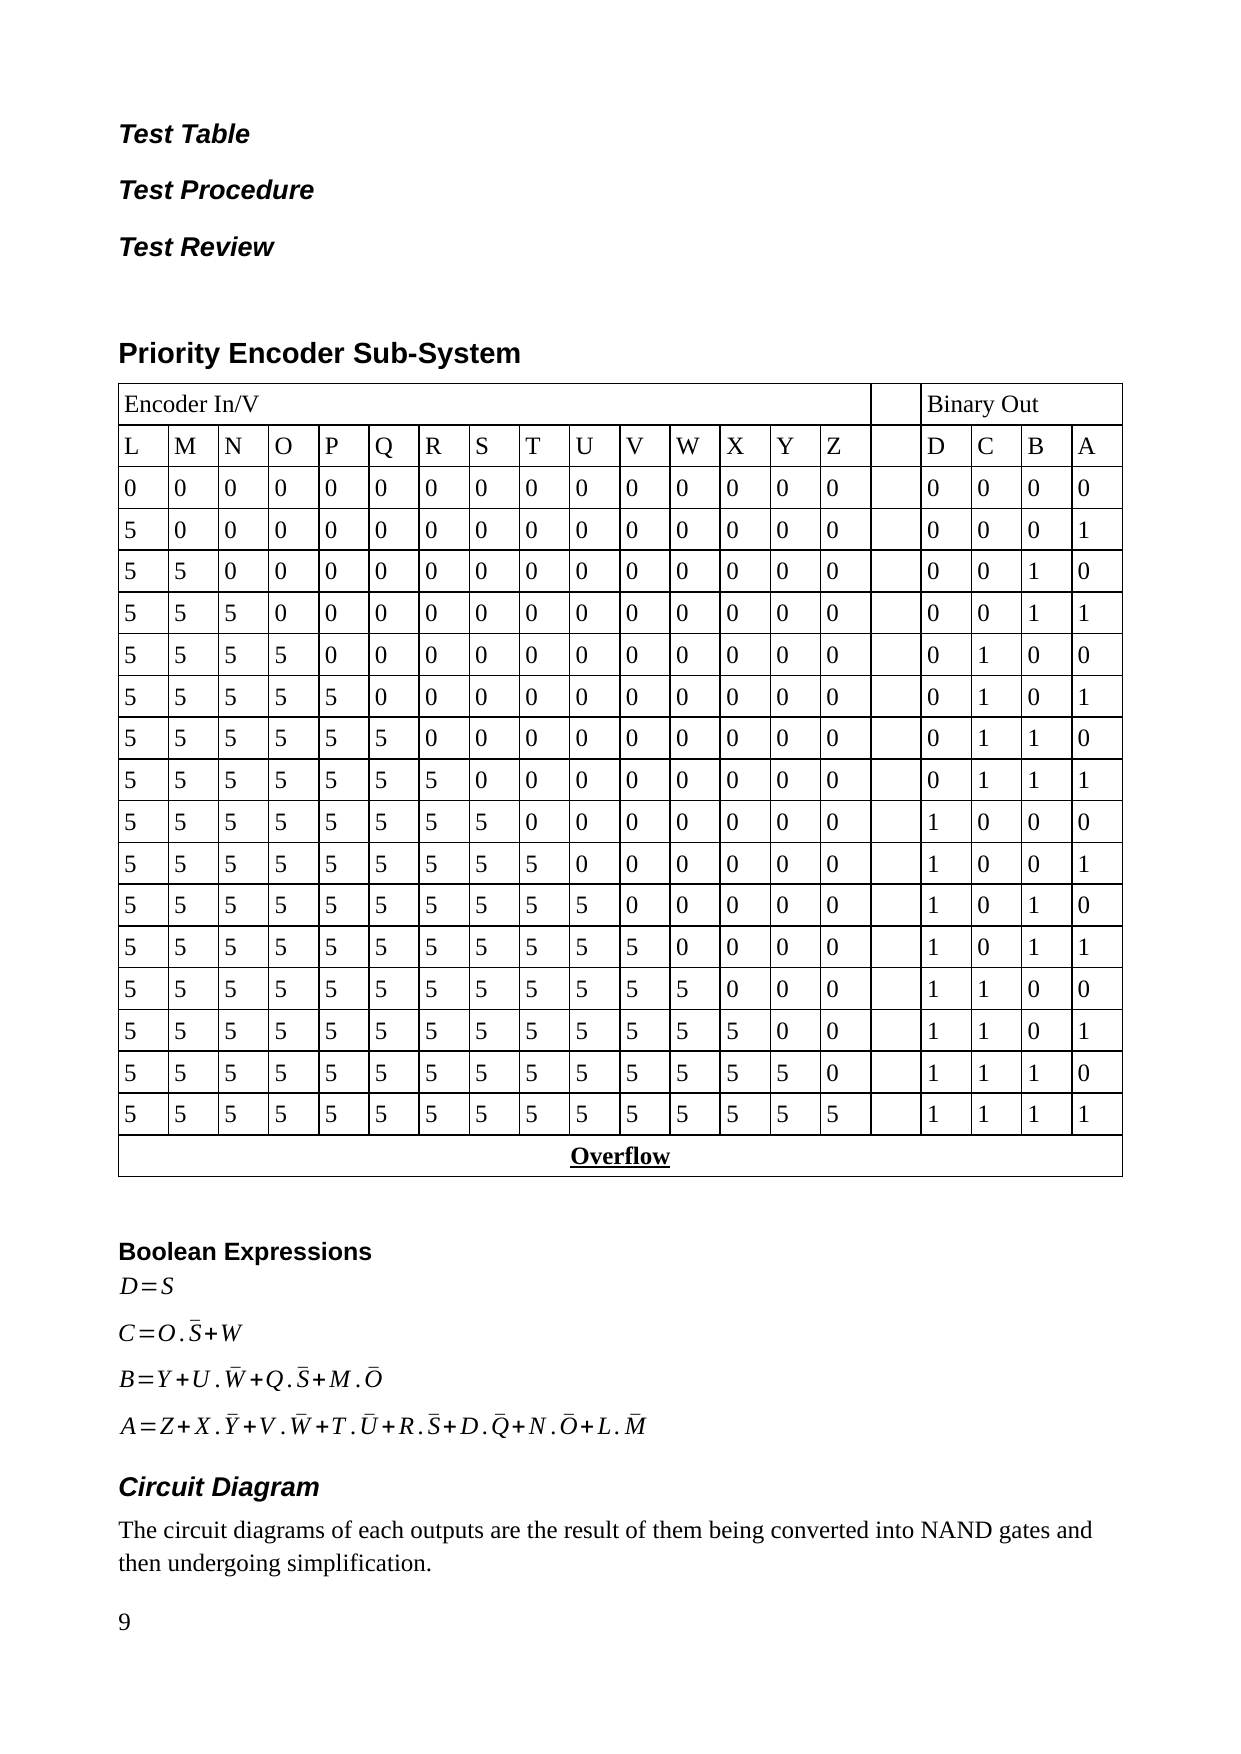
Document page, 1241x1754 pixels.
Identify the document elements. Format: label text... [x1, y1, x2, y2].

table_cell 0 [721, 509, 770, 549]
table_cell B [1022, 426, 1071, 466]
table_cell 5 [119, 1010, 168, 1050]
table_cell 5 [169, 634, 218, 674]
table_cell 0 [721, 968, 770, 1009]
table_cell Overflow [119, 1136, 1122, 1176]
table_cell 0 [420, 676, 469, 716]
table_cell 0 [570, 509, 619, 549]
table_cell [872, 885, 920, 925]
table_cell L [119, 426, 168, 466]
table_cell 0 [771, 843, 820, 883]
table_cell 5 [621, 968, 669, 1009]
table_cell 1 [1022, 885, 1071, 925]
table_cell 5 [370, 801, 418, 842]
table_cell 0 [219, 467, 268, 507]
table_cell 5 [420, 1052, 469, 1092]
table_cell 0 [671, 634, 719, 674]
table_cell 5 [219, 927, 268, 967]
table_cell 0 [570, 467, 619, 507]
table_cell 5 [470, 843, 519, 883]
table_cell 0 [972, 593, 1021, 633]
table_cell 5 [169, 1010, 218, 1050]
table_cell 0 [570, 634, 619, 674]
table_cell 1 [922, 843, 971, 883]
table_cell 5 [169, 593, 218, 633]
table_cell A [1073, 426, 1122, 466]
table_cell 1 [922, 927, 971, 967]
table_cell 5 [269, 885, 318, 925]
table_cell [872, 718, 920, 758]
table_cell 1 [922, 885, 971, 925]
table_cell 5 [420, 968, 469, 1009]
table_cell 5 [370, 1052, 418, 1092]
table_cell 0 [621, 467, 669, 507]
table_cell 5 [671, 1010, 719, 1050]
table_cell 0 [621, 885, 669, 925]
table_cell 0 [420, 593, 469, 633]
table_header [872, 384, 920, 424]
table_cell 0 [771, 634, 820, 674]
table_cell 0 [671, 718, 719, 758]
table_cell 1 [972, 1094, 1021, 1134]
table_cell 0 [420, 467, 469, 507]
table_cell 0 [621, 801, 669, 842]
table_cell 1 [972, 1052, 1021, 1092]
table_cell 0 [972, 509, 1021, 549]
table_cell 1 [1022, 1052, 1071, 1092]
table_cell 5 [320, 1010, 368, 1050]
table_cell 0 [1073, 968, 1122, 1009]
table_cell 5 [320, 927, 368, 967]
table_cell 5 [119, 760, 168, 800]
table_cell 5 [169, 676, 218, 716]
table_cell 5 [269, 801, 318, 842]
table_cell 0 [621, 551, 669, 591]
table_cell 5 [119, 1052, 168, 1092]
table_cell 0 [219, 551, 268, 591]
table_cell X [721, 426, 770, 466]
table_cell 0 [520, 801, 569, 842]
table_cell 5 [721, 1052, 770, 1092]
table_cell [872, 1052, 920, 1092]
table_cell 5 [370, 718, 418, 758]
table_cell 0 [771, 968, 820, 1009]
table_cell 0 [1073, 551, 1122, 591]
table_cell 0 [771, 927, 820, 967]
table_cell 5 [420, 801, 469, 842]
table_cell 0 [922, 509, 971, 549]
table_cell 0 [621, 718, 669, 758]
table_cell 0 [771, 551, 820, 591]
table_cell 0 [771, 509, 820, 549]
table_cell 0 [570, 801, 619, 842]
table_cell 5 [320, 968, 368, 1009]
table_cell 5 [470, 1010, 519, 1050]
text The circuit diagrams of each outputs are the result of them being converted into NAND gates and then undergoing simplification. [118, 1515, 1122, 1577]
table_cell 5 [370, 927, 418, 967]
table_cell 5 [370, 760, 418, 800]
table_cell 0 [570, 593, 619, 633]
table_cell 5 [219, 593, 268, 633]
table_cell V [621, 426, 669, 466]
table_cell 5 [370, 843, 418, 883]
table_cell 0 [721, 467, 770, 507]
table_cell [872, 801, 920, 842]
table_cell 5 [420, 843, 469, 883]
table_cell 1 [972, 760, 1021, 800]
table_cell 1 [1073, 509, 1122, 549]
table_cell 5 [219, 634, 268, 674]
table_cell 1 [922, 1010, 971, 1050]
table_cell 0 [269, 467, 318, 507]
table_cell 0 [972, 927, 1021, 967]
table_cell 0 [470, 593, 519, 633]
table_cell 1 [972, 676, 1021, 716]
table_cell 5 [370, 1010, 418, 1050]
table_cell 1 [1022, 718, 1071, 758]
table_cell 0 [219, 509, 268, 549]
table_cell 0 [370, 593, 418, 633]
table_cell 0 [1073, 1052, 1122, 1092]
table_cell 5 [771, 1052, 820, 1092]
table_cell R [420, 426, 469, 466]
table_cell 0 [520, 718, 569, 758]
table_cell 0 [922, 593, 971, 633]
table_cell 5 [420, 927, 469, 967]
table_cell 5 [269, 927, 318, 967]
table_cell 5 [470, 1094, 519, 1134]
table_cell 0 [470, 467, 519, 507]
table_cell 5 [621, 1052, 669, 1092]
table_cell 5 [621, 1094, 669, 1134]
table_cell 0 [821, 509, 870, 549]
table_cell 0 [721, 593, 770, 633]
table_cell 5 [320, 760, 368, 800]
table_cell 0 [520, 509, 569, 549]
table_cell 0 [470, 509, 519, 549]
table_cell 5 [520, 968, 569, 1009]
table_cell 5 [169, 801, 218, 842]
table_cell 0 [922, 718, 971, 758]
table_cell 0 [771, 1010, 820, 1050]
table_cell 0 [420, 509, 469, 549]
table_cell 5 [370, 968, 418, 1009]
table_cell 0 [972, 843, 1021, 883]
table_cell 5 [621, 927, 669, 967]
table_cell [872, 927, 920, 967]
table_cell 0 [671, 885, 719, 925]
table_cell 5 [370, 885, 418, 925]
table_cell 5 [219, 1094, 268, 1134]
table_cell 0 [470, 634, 519, 674]
table_cell 5 [320, 1052, 368, 1092]
table_cell 5 [269, 1094, 318, 1134]
table_cell 5 [119, 843, 168, 883]
table_cell 0 [922, 467, 971, 507]
table_cell 5 [119, 551, 168, 591]
table_cell 0 [821, 927, 870, 967]
table_cell 5 [671, 968, 719, 1009]
table_cell 0 [671, 551, 719, 591]
table_cell 0 [269, 593, 318, 633]
table_cell 5 [771, 1094, 820, 1134]
table_cell 0 [570, 760, 619, 800]
table_cell 5 [269, 968, 318, 1009]
table_cell O [269, 426, 318, 466]
table_cell 0 [520, 760, 569, 800]
table_cell 0 [169, 467, 218, 507]
table_cell 0 [721, 634, 770, 674]
table_cell 0 [621, 593, 669, 633]
table_cell U [570, 426, 619, 466]
table_cell Y [771, 426, 820, 466]
table_cell 5 [470, 1052, 519, 1092]
table_cell 0 [771, 676, 820, 716]
table_cell 0 [821, 634, 870, 674]
table_cell 0 [721, 676, 770, 716]
table_cell 5 [420, 1010, 469, 1050]
table_cell 0 [972, 551, 1021, 591]
table_header Binary Out [922, 384, 1122, 424]
table_cell 0 [370, 509, 418, 549]
table_cell 0 [320, 634, 368, 674]
table_cell 0 [621, 509, 669, 549]
table_cell 5 [570, 1010, 619, 1050]
table_cell 0 [1022, 676, 1071, 716]
table_cell 0 [922, 634, 971, 674]
table_cell N [219, 426, 268, 466]
table_cell 5 [520, 1094, 569, 1134]
table_cell 1 [972, 634, 1021, 674]
table_cell 0 [821, 843, 870, 883]
table_cell 5 [470, 927, 519, 967]
table_cell 0 [470, 760, 519, 800]
subtitle Priority Encoder Sub-System [118, 337, 1122, 370]
table_cell 0 [119, 467, 168, 507]
table_cell M [169, 426, 218, 466]
table_cell 5 [570, 968, 619, 1009]
table_cell 0 [269, 509, 318, 549]
table_cell 0 [370, 467, 418, 507]
table_cell 5 [520, 1052, 569, 1092]
table_cell 0 [821, 551, 870, 591]
table_cell 0 [821, 801, 870, 842]
table_cell 5 [570, 885, 619, 925]
table_cell 5 [520, 843, 569, 883]
subtitle Test Table [118, 118, 1122, 149]
table_cell [872, 426, 920, 466]
table_cell 1 [1073, 843, 1122, 883]
table_cell 1 [1073, 760, 1122, 800]
table_cell 5 [119, 801, 168, 842]
table_cell 5 [119, 927, 168, 967]
table_cell 0 [721, 843, 770, 883]
table_cell 0 [570, 551, 619, 591]
table_cell 1 [1022, 593, 1071, 633]
table_cell 0 [721, 551, 770, 591]
table_cell D [922, 426, 971, 466]
table_cell 0 [1073, 634, 1122, 674]
table_cell 0 [1073, 801, 1122, 842]
table_cell 0 [821, 968, 870, 1009]
table_cell 0 [721, 885, 770, 925]
table_cell 0 [671, 760, 719, 800]
table_cell 5 [370, 1094, 418, 1134]
table_cell [872, 760, 920, 800]
table_cell 0 [1022, 634, 1071, 674]
table_cell 0 [621, 634, 669, 674]
table_cell [872, 968, 920, 1009]
table_cell 5 [119, 885, 168, 925]
table_cell 0 [922, 676, 971, 716]
table_cell 0 [1022, 1010, 1071, 1050]
table_cell 0 [320, 467, 368, 507]
table_cell [872, 1094, 920, 1134]
table_cell 5 [169, 843, 218, 883]
table_cell 0 [520, 676, 569, 716]
table_cell 5 [119, 676, 168, 716]
table_cell 0 [821, 885, 870, 925]
table_cell 0 [269, 551, 318, 591]
table_cell 0 [570, 843, 619, 883]
table_cell 0 [972, 885, 1021, 925]
table_cell 0 [570, 676, 619, 716]
table_cell 5 [169, 1094, 218, 1134]
table_cell 5 [470, 968, 519, 1009]
table_cell [872, 593, 920, 633]
table_cell 5 [119, 968, 168, 1009]
table_cell [872, 676, 920, 716]
table_cell 5 [570, 927, 619, 967]
table_cell 5 [219, 885, 268, 925]
table_cell P [320, 426, 368, 466]
table_cell 5 [420, 885, 469, 925]
table_cell 5 [671, 1052, 719, 1092]
table_cell [872, 1010, 920, 1050]
table_cell 5 [169, 718, 218, 758]
table_cell 5 [420, 760, 469, 800]
table_cell 5 [119, 593, 168, 633]
table_cell 0 [721, 760, 770, 800]
table_cell 0 [420, 551, 469, 591]
table_cell 5 [169, 760, 218, 800]
table_cell 1 [922, 968, 971, 1009]
table_cell 5 [520, 1010, 569, 1050]
table_cell 0 [821, 467, 870, 507]
table_cell T [520, 426, 569, 466]
table_cell 1 [1073, 1094, 1122, 1134]
table_cell 0 [821, 718, 870, 758]
table_cell 1 [1073, 927, 1122, 967]
table_cell 0 [1022, 467, 1071, 507]
table_cell 0 [470, 676, 519, 716]
table_cell 0 [1073, 718, 1122, 758]
table_cell 0 [470, 551, 519, 591]
table_cell 0 [370, 676, 418, 716]
subtitle Test Review [118, 231, 1122, 262]
table_cell 5 [520, 927, 569, 967]
table_cell 5 [169, 551, 218, 591]
table_cell 0 [671, 676, 719, 716]
table_cell 1 [972, 1010, 1021, 1050]
table_cell Z [821, 426, 870, 466]
table_cell 1 [1022, 551, 1071, 591]
table_cell 5 [320, 1094, 368, 1134]
table_cell 0 [771, 467, 820, 507]
table_cell 0 [1022, 968, 1071, 1009]
table_cell [872, 467, 920, 507]
table_cell 0 [671, 927, 719, 967]
table_cell 5 [320, 843, 368, 883]
table_cell 5 [219, 1052, 268, 1092]
table_cell 0 [771, 718, 820, 758]
table_cell 0 [1073, 467, 1122, 507]
table_cell 0 [520, 634, 569, 674]
table_cell 5 [320, 676, 368, 716]
table_cell 5 [169, 968, 218, 1009]
table_cell 5 [269, 1052, 318, 1092]
table_cell 5 [721, 1094, 770, 1134]
table_cell 5 [219, 760, 268, 800]
table_cell 5 [269, 634, 318, 674]
table_cell 1 [1073, 676, 1122, 716]
table_cell 5 [420, 1094, 469, 1134]
table_cell 1 [972, 718, 1021, 758]
table_cell 1 [1022, 1094, 1071, 1134]
table_cell 5 [821, 1094, 870, 1134]
table_cell 0 [972, 467, 1021, 507]
subtitle Test Procedure [118, 174, 1122, 206]
table_cell 0 [821, 1010, 870, 1050]
table_cell 5 [320, 885, 368, 925]
table_cell 1 [1022, 927, 1071, 967]
table_cell 5 [269, 843, 318, 883]
table_cell 1 [1022, 760, 1071, 800]
table_cell 0 [420, 634, 469, 674]
table_cell 5 [470, 885, 519, 925]
table_cell 0 [169, 509, 218, 549]
table_cell 5 [219, 843, 268, 883]
table_cell 0 [420, 718, 469, 758]
table_header Encoder In/V [119, 384, 870, 424]
table_cell 5 [470, 801, 519, 842]
table_cell 5 [671, 1094, 719, 1134]
table_cell 0 [721, 801, 770, 842]
table_cell 5 [169, 927, 218, 967]
table_cell 5 [219, 718, 268, 758]
table_cell 5 [269, 760, 318, 800]
table_cell 0 [520, 551, 569, 591]
table_cell 0 [320, 509, 368, 549]
table_cell 5 [269, 676, 318, 716]
table_cell 5 [320, 801, 368, 842]
table_cell 5 [219, 968, 268, 1009]
table_cell 0 [370, 551, 418, 591]
table_cell 5 [169, 885, 218, 925]
table_cell 0 [771, 885, 820, 925]
table_cell 5 [520, 885, 569, 925]
table_cell W [671, 426, 719, 466]
table_cell 0 [320, 551, 368, 591]
table_cell 0 [1022, 843, 1071, 883]
table_cell 0 [671, 467, 719, 507]
table_cell 1 [922, 1052, 971, 1092]
table_cell 0 [821, 1052, 870, 1092]
table_cell 1 [922, 1094, 971, 1134]
table_cell 5 [219, 801, 268, 842]
table_cell 0 [1022, 801, 1071, 842]
table_cell 0 [721, 718, 770, 758]
table_cell 0 [520, 593, 569, 633]
table_cell 0 [671, 801, 719, 842]
table_cell 0 [972, 801, 1021, 842]
table_cell [872, 509, 920, 549]
table_cell 0 [621, 760, 669, 800]
table_cell 5 [119, 1094, 168, 1134]
table_cell 0 [1073, 885, 1122, 925]
table_cell 0 [470, 718, 519, 758]
table_cell 5 [721, 1010, 770, 1050]
table_cell S [470, 426, 519, 466]
table_cell 5 [119, 509, 168, 549]
table_cell 5 [169, 1052, 218, 1092]
table_cell Q [370, 426, 418, 466]
table_cell 0 [520, 467, 569, 507]
table_cell 0 [771, 801, 820, 842]
table_cell 0 [922, 551, 971, 591]
subtitle Boolean Expressions [118, 1237, 1122, 1266]
table_cell 0 [821, 760, 870, 800]
table_cell 0 [1022, 509, 1071, 549]
table_cell 0 [721, 927, 770, 967]
table_cell 0 [771, 760, 820, 800]
table_cell C [972, 426, 1021, 466]
table_cell 1 [1073, 1010, 1122, 1050]
table_cell 5 [219, 1010, 268, 1050]
table_cell 5 [320, 718, 368, 758]
table_cell 5 [219, 676, 268, 716]
table_cell 0 [621, 843, 669, 883]
table_cell 0 [671, 593, 719, 633]
table_cell 5 [570, 1094, 619, 1134]
table_cell 0 [821, 593, 870, 633]
table_cell 0 [370, 634, 418, 674]
table_cell 1 [922, 801, 971, 842]
table_cell 5 [269, 1010, 318, 1050]
table_cell 0 [821, 676, 870, 716]
table_cell 0 [320, 593, 368, 633]
table_cell 0 [922, 760, 971, 800]
table_cell 5 [570, 1052, 619, 1092]
table_cell [872, 634, 920, 674]
table_cell 5 [119, 718, 168, 758]
table_cell 0 [771, 593, 820, 633]
table_cell 1 [972, 968, 1021, 1009]
table_cell 0 [621, 676, 669, 716]
table_cell [872, 843, 920, 883]
table_cell [872, 551, 920, 591]
subtitle Circuit Diagram [118, 1471, 1122, 1502]
table_cell 0 [671, 843, 719, 883]
table_cell 5 [621, 1010, 669, 1050]
table_cell 1 [1073, 593, 1122, 633]
table_cell 0 [570, 718, 619, 758]
table_cell 5 [119, 634, 168, 674]
table_cell 0 [671, 509, 719, 549]
table_cell 5 [269, 718, 318, 758]
